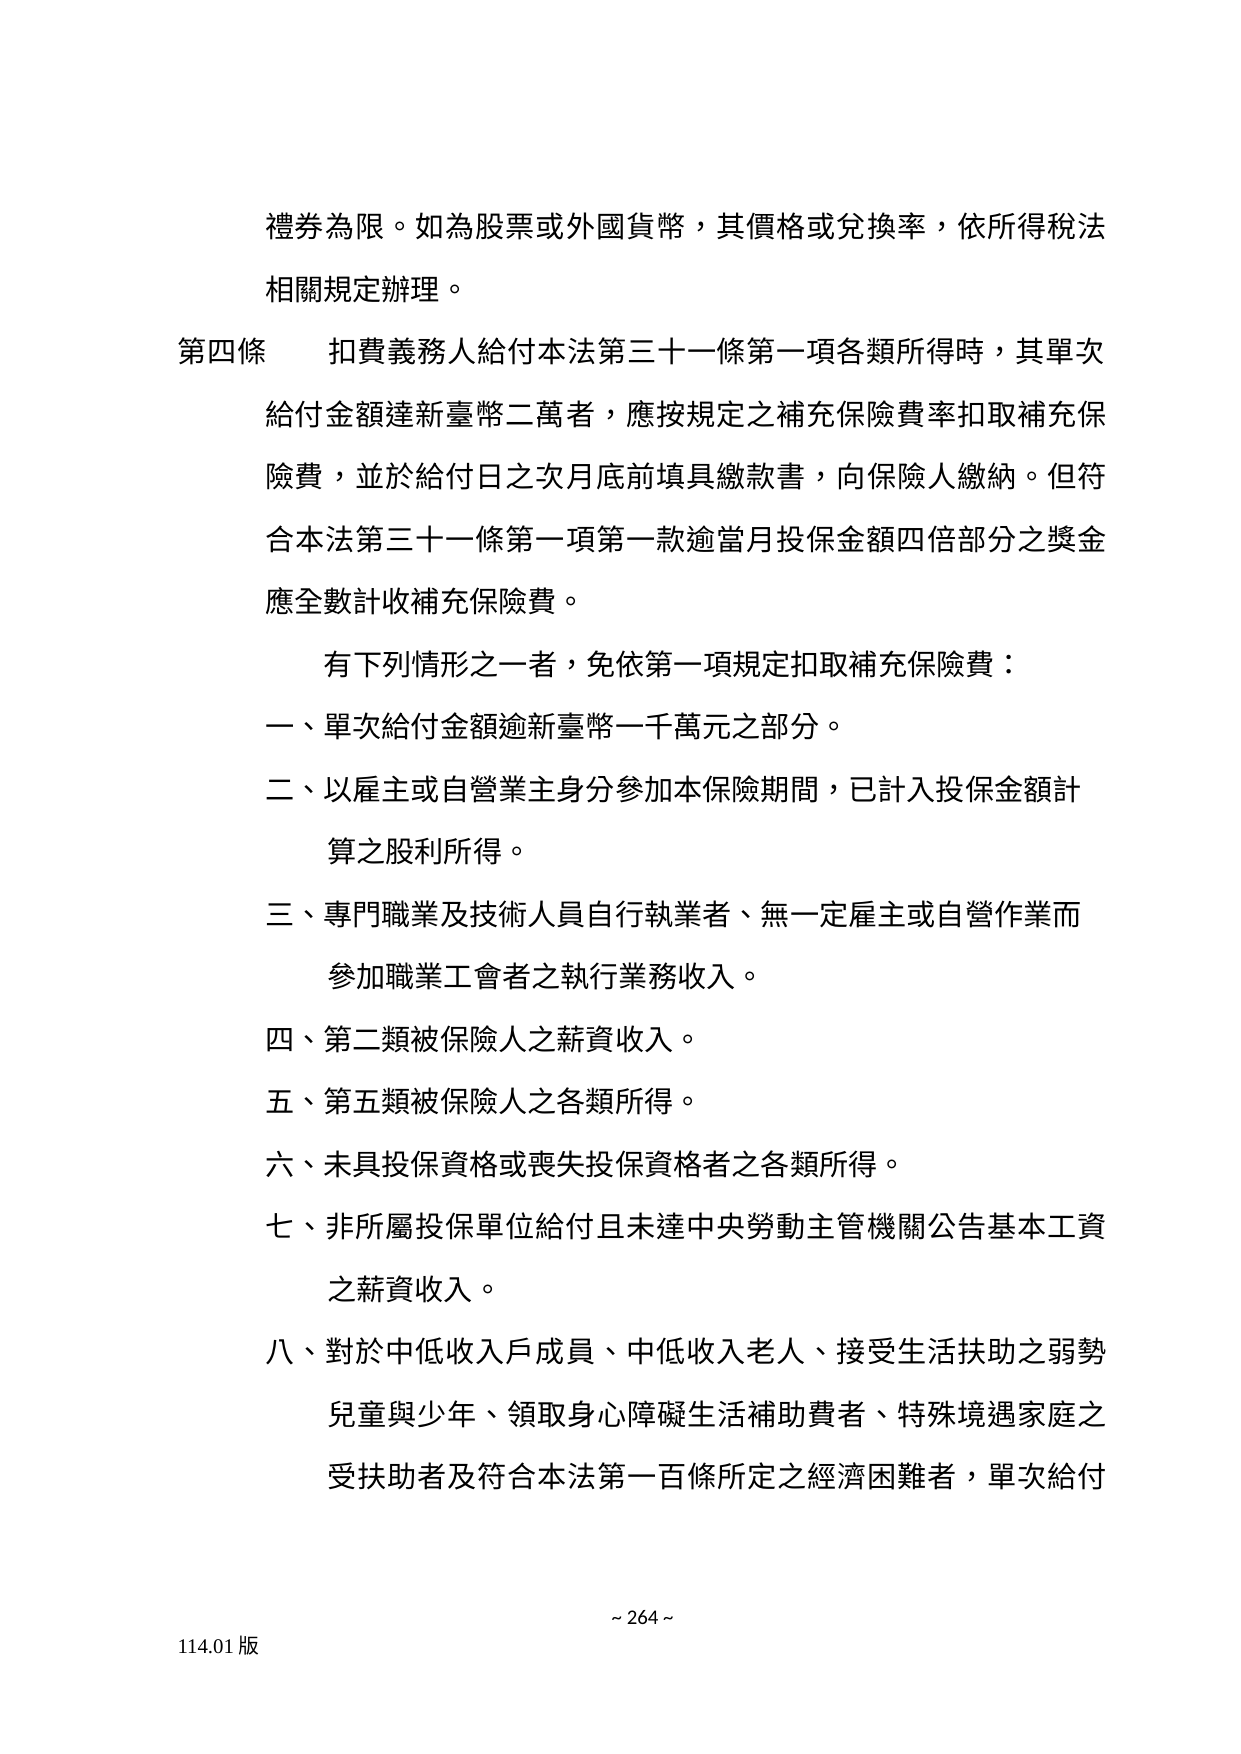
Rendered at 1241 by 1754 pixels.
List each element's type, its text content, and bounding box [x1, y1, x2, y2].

text 八、對於中低收入戶成員、中低收入老人、接受生活扶助之弱勢兒童與少年、領取身心障礙生活補助費者、特殊境遇家庭之受扶助者及符合本法第一百條所定之經濟困難者，單次給付 [265, 1308, 1107, 1496]
text 禮券為限。如為股票或外國貨幣，其價格或兌換率，依所得稅法相關規定辦理。 [265, 183, 1107, 308]
text 五、第五類被保險人之各類所得。 [265, 1058, 1107, 1121]
text 七、非所屬投保單位給付且未達中央勞動主管機關公告基本工資之薪資收入。 [265, 1183, 1107, 1308]
text 第四條 扣費義務人給付本法第三十一條第一項各類所得時，其單次給付金額達新臺幣二萬者，應按規定之補充保險費率扣取補充保險費，並於給付日之次月底前填具繳款書，向保險人繳納。但符合本法第三十一條第一項第一款逾當月投保金額四倍部分之獎金，應全數計收補充保險費。 [177, 308, 1107, 621]
text 二、以雇主或自營業主身分參加本保險期間，已計入投保金額計算之股利所得。 [265, 746, 1107, 871]
text 三、專門職業及技術人員自行執業者、無一定雇主或自營作業而參加職業工會者之執行業務收入。 [265, 871, 1107, 996]
text 四、第二類被保險人之薪資收入。 [265, 996, 1107, 1058]
text 一、單次給付金額逾新臺幣一千萬元之部分。 [265, 683, 1107, 746]
text 六、未具投保資格或喪失投保資格者之各類所得。 [265, 1121, 1107, 1183]
text 有下列情形之一者，免依第一項規定扣取補充保險費： [265, 621, 1107, 683]
